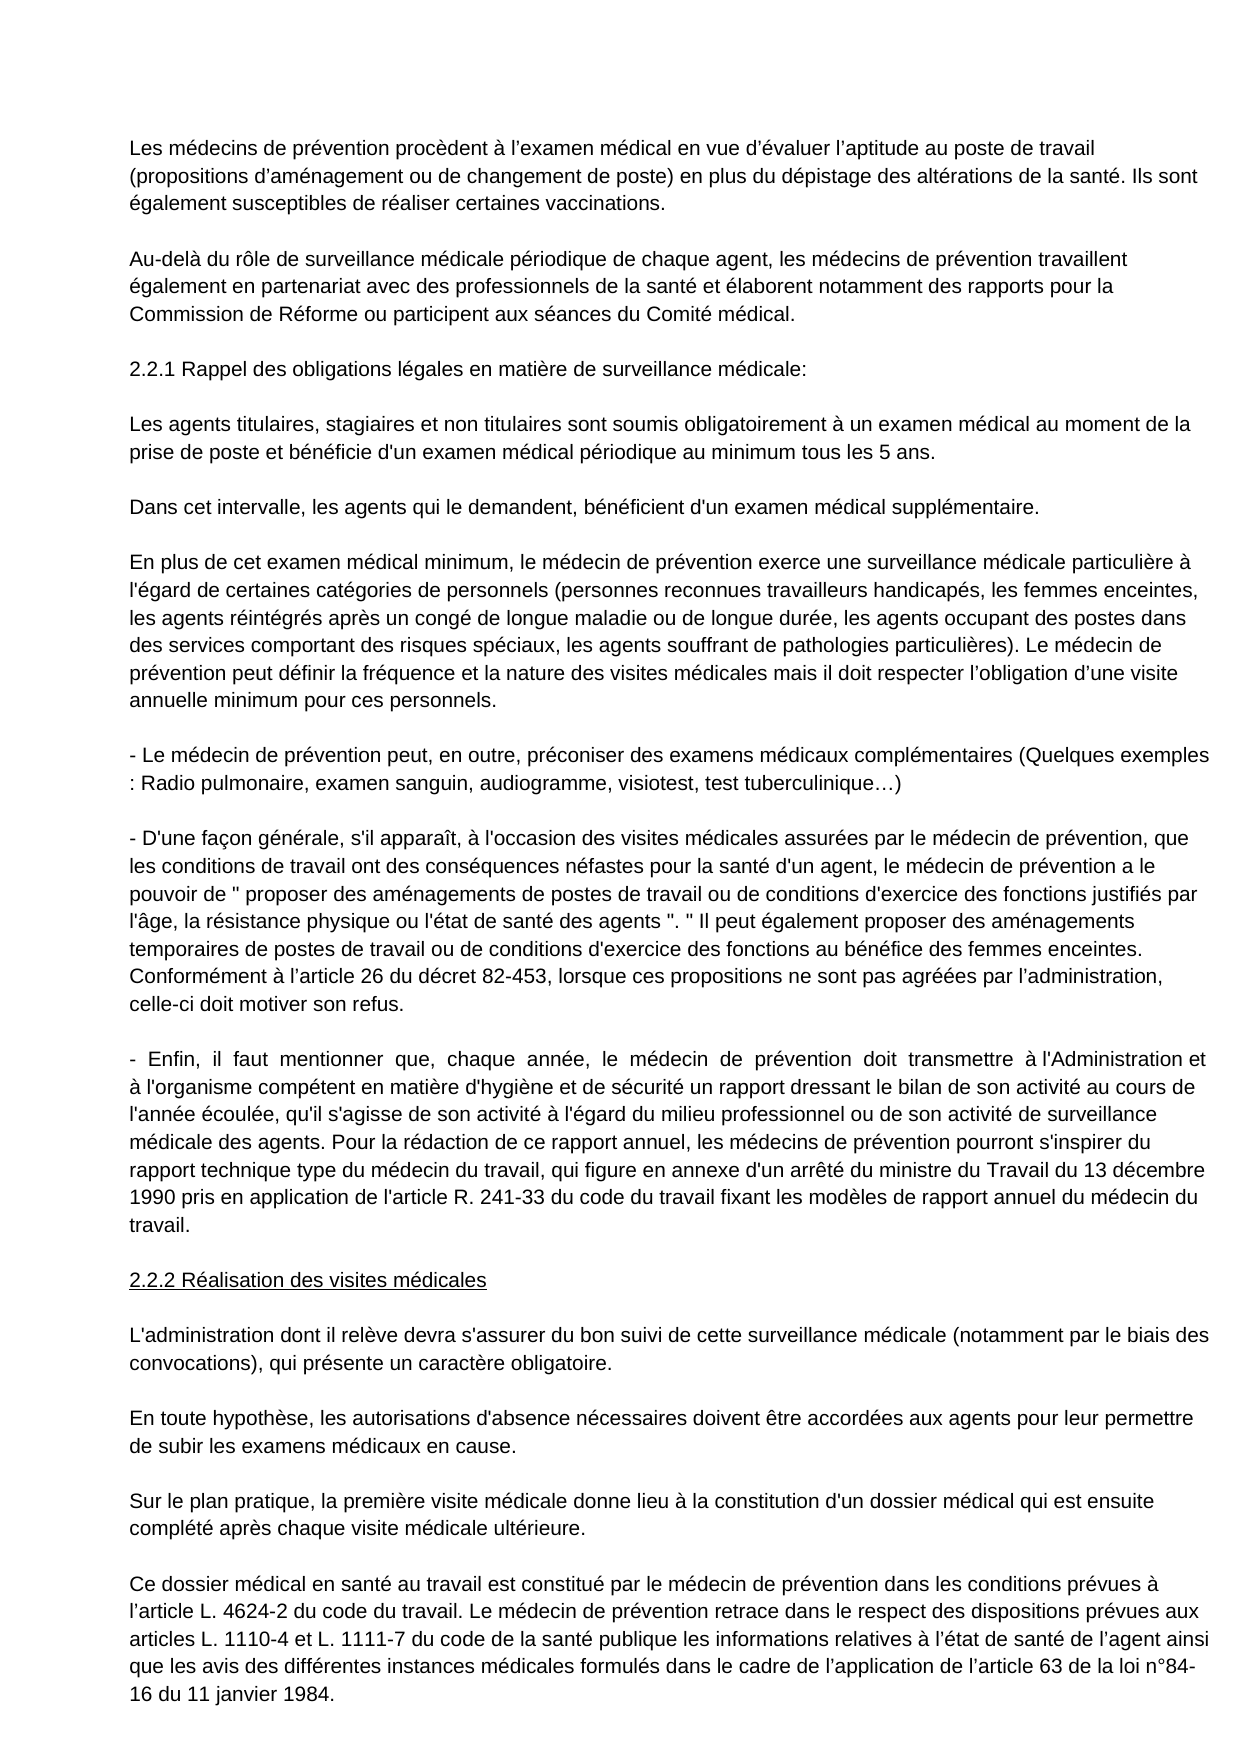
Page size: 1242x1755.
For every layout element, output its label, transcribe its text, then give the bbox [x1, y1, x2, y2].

text Les médecins de prévention procèdent à l’examen médical en vue d’évaluer l’aptitude au poste de travail (propositions d’aménagement ou de changement de poste) en plus du dépistage des altérations de la santé. Ils sont également susceptibles de réaliser certaines vaccinations. [129, 136, 1210, 215]
text - Enfin, il faut mentionner que, chaque année, le médecin de prévention doit transmettre à l'Administration et à l'organisme compétent en matière d'hygiène et de sécurité un rapport dressant le bilan de son activité au cours de l'année écoulée, qu'il s'agisse de son activité à l'égard du milieu professionnel ou de son activité de surveillance médicale des agents. Pour la rédaction de ce rapport annuel, les médecins de prévention pourront s'inspirer du rapport technique type du médecin du travail, qui figure en annexe d'un arrêté du ministre du Travail du 13 décembre 1990 pris en application de l'article R. 241-33 du code du travail fixant les modèles de rapport annuel du médecin du travail. [129, 1047, 1210, 1237]
list Les agents titulaires, stagiaires et non titulaires sont soumis obligatoirement à un examen médical au moment de la prise de poste et bénéficie d'un examen médical périodique au minimum tous les 5 ans. [129, 412, 1210, 464]
text - D'une façon générale, s'il apparaît, à l'occasion des visites médicales assurées par le médecin de prévention, que les conditions de travail ont des conséquences néfastes pour la santé d'un agent, le médecin de prévention a le pouvoir de " proposer des aménagements de postes de travail ou de conditions d'exercice des fonctions justifiés par l'âge, la résistance physique ou l'état de santé des agents ". " Il peut également proposer des aménagements temporaires de postes de travail ou de conditions d'exercice des fonctions au bénéfice des femmes enceintes. Conformément à l’article 26 du décret 82-453, lorsque ces propositions ne sont pas agréées par l’administration, celle-ci doit motiver son refus. [129, 826, 1210, 1016]
text Sur le plan pratique, la première visite médicale donne lieu à la constitution d'un dossier médical qui est ensuite complété après chaque visite médicale ultérieure. [129, 1488, 1210, 1540]
text 2.2.1 Rappel des obligations légales en matière de surveillance médicale: [129, 357, 1210, 381]
text En plus de cet examen médical minimum, le médecin de prévention exerce une surveillance médicale particulière à l'égard de certaines catégories de personnels (personnes reconnues travailleurs handicapés, les femmes enceintes, les agents réintégrés après un congé de longue maladie ou de longue durée, les agents occupant des postes dans des services comportant des risques spéciaux, les agents souffrant de pathologies particulières). Le médecin de prévention peut définir la fréquence et la nature des visites médicales mais il doit respecter l’obligation d’une visite annuelle minimum pour ces personnels. [129, 550, 1210, 712]
text Dans cet intervalle, les agents qui le demandent, bénéficient d'un examen médical supplémentaire. [129, 495, 1210, 519]
text L'administration dont il relève devra s'assurer du bon suivi de cette surveillance médicale (notamment par le biais des convocations), qui présente un caractère obligatoire. [129, 1323, 1210, 1374]
text En toute hypothèse, les autorisations d'absence nécessaires doivent être accordées aux agents pour leur permettre de subir les examens médicaux en cause. [129, 1406, 1210, 1457]
text Au-delà du rôle de surveillance médicale périodique de chaque agent, les médecins de prévention travaillent également en partenariat avec des professionnels de la santé et élaborent notamment des rapports pour la Commission de Réforme ou participent aux séances du Comité médical. [129, 246, 1210, 326]
text Ce dossier médical en santé au travail est constitué par le médecin de prévention dans les conditions prévues à l’article L. 4624-2 du code du travail. Le médecin de prévention retrace dans le respect des dispositions prévues aux articles L. 1110-4 et L. 1111-7 du code de la santé publique les informations relatives à l’état de santé de l’agent ainsi que les avis des différentes instances médicales formulés dans le cadre de l’application de l’article 63 de la loi n°84-16 du 11 janvier 1984. [129, 1571, 1210, 1706]
text - Le médecin de prévention peut, en outre, préconiser des examens médicaux complémentaires (Quelques exemples : Radio pulmonaire, examen sanguin, audiogramme, visiotest, test tuberculinique…) [129, 743, 1210, 795]
text 2.2.2 Réalisation des visites médicales [129, 1268, 1210, 1292]
